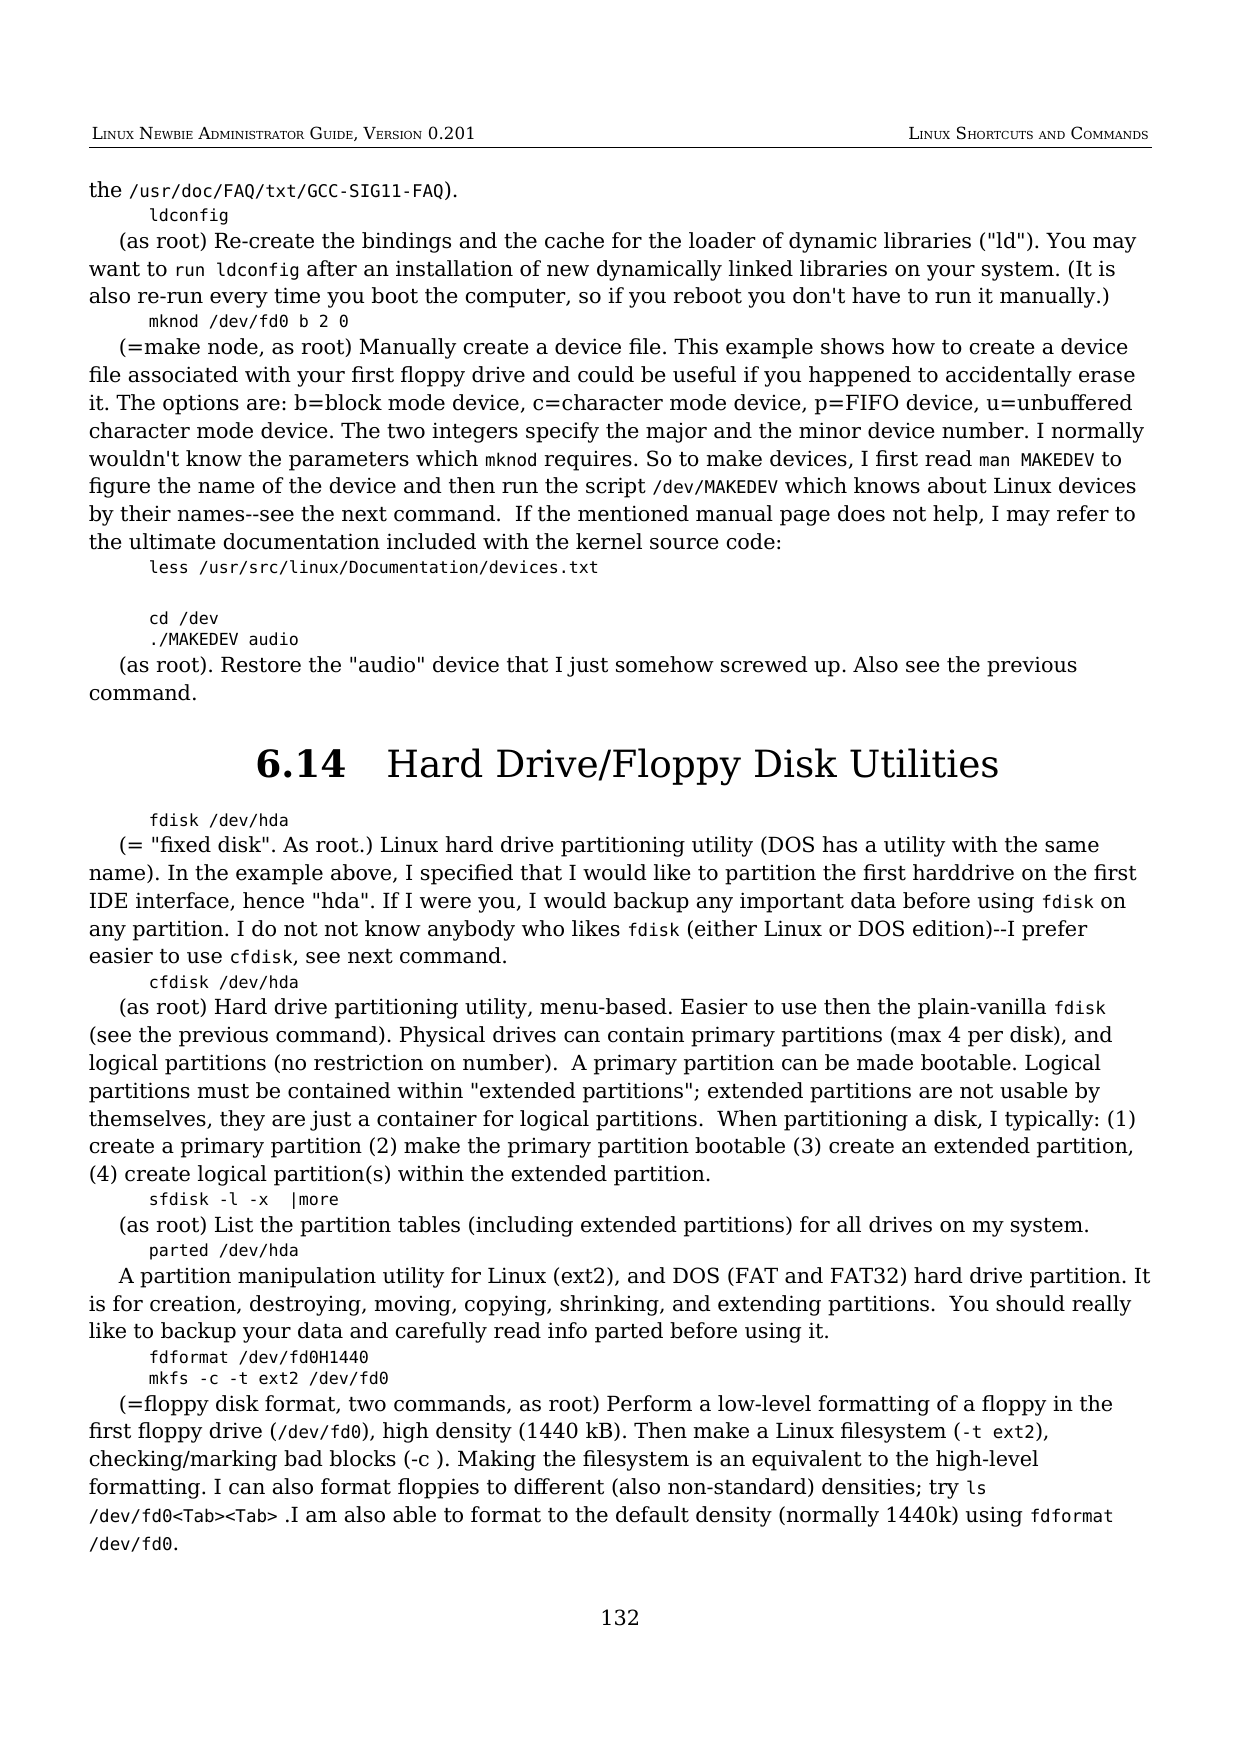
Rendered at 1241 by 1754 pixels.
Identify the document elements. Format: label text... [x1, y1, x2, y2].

text parted /dev/hda [148, 1241, 1152, 1261]
text (as root) Hard drive partitioning utility, menu-based. Easier to use then the plain-vanilla fdisk (see the previous command). Physical drives can contain primary partitions (max 4 per disk), and logical partitions (no restriction on number). A primary partition can be made bootable. Logical partitions must be contained within "extended partitions"; extended partitions are not usable by themselves, they are just a container for logical partitions. When partitioning a disk, I typically: (1) create a primary partition (2) make the primary partition bootable (3) create an extended partition, (4) create logical partition(s) within the extended partition. [88, 996, 1152, 1187]
text (=floppy disk format, two commands, as root) Perform a low-level formatting of a floppy in the first floppy drive (/dev/fd0), high density (1440 kB). Then make a Linux filesystem (-t ext2), checking/marking bad blocks (-c ). Making the filesystem is an equivalent to the high-level formatting. I can also format floppies to different (also non-standard) densities; try ls /dev/fd0<Tab><Tab> .I am also able to format to the default density (normally 1440k) using fdformat /dev/fd0. [88, 1392, 1152, 1555]
text (= "fixed disk". As root.) Linux hard drive partitioning utility (DOS has a utility with the same name). In the example above, I specified that I would like to partition the first harddrive on the first IDE interface, hence "hda". If I were you, I would backup any important data before using fdisk on any partition. I do not not know anybody who likes fdisk (either Linux or DOS edition)--I prefer easier to use cfdisk, see next command. [88, 833, 1152, 969]
text (as root) List the partition tables (including extended partitions) for all drives on my system. [88, 1213, 1152, 1237]
text (as root). Restore the "audio" device that I just somehow screwed up. Also see the previous command. [88, 653, 1152, 705]
text fdisk /dev/hda [148, 810, 1152, 830]
text sfdisk -l -x |more [148, 1190, 1152, 1210]
text fdformat /dev/fd0H1440 [148, 1347, 1152, 1367]
text the /usr/doc/FAQ/txt/GCC-SIG11-FAQ). [88, 178, 1152, 202]
text (as root) Re-create the bindings and the cache for the loader of dynamic libraries ("ld"). You may want to run ldconfig after an installation of new dynamically linked libraries on your system. (It is also re-run every time you boot the computer, so if you reboot you don't have to run it manually.) [88, 229, 1152, 309]
text (=make node, as root) Manually create a device file. This example shows how to create a device file associated with your first floppy drive and could be useful if you happened to accidentally erase it. The options are: b=block mode device, c=character mode device, p=FIFO device, u=unbuffered character mode device. The two integers specify the major and the minor device number. I normally wouldn't know the parameters which mknod requires. So to make devices, I first read man MAKEDEV to figure the name of the device and then run the script /dev/MAKEDEV which knows about Linux devices by their names--see the next command. If the mentioned manual page does not help, I may refer to the ultimate documentation included with the kernel source code: [88, 335, 1152, 554]
text mknod /dev/fd0 b 2 0 [148, 312, 1152, 332]
text less /usr/src/linux/Documentation/devices.txt [148, 558, 1152, 577]
text ldconfig [148, 206, 1152, 225]
text mkfs -c -t ext2 /dev/fd0 [148, 1369, 1152, 1388]
text cd /dev [148, 609, 1152, 628]
text A partition manipulation utility for Linux (ext2), and DOS (FAT and FAT32) hard drive partition. It is for creation, destroying, moving, copying, shrinking, and extending partitions. You should really like to backup your data and carefully read info parted before using it. [88, 1264, 1152, 1344]
text cfdisk /dev/hda [148, 972, 1152, 992]
text ./MAKEDEV audio [148, 630, 1152, 649]
subtitle Hard Drive/Floppy Disk Utilities [88, 742, 1152, 786]
